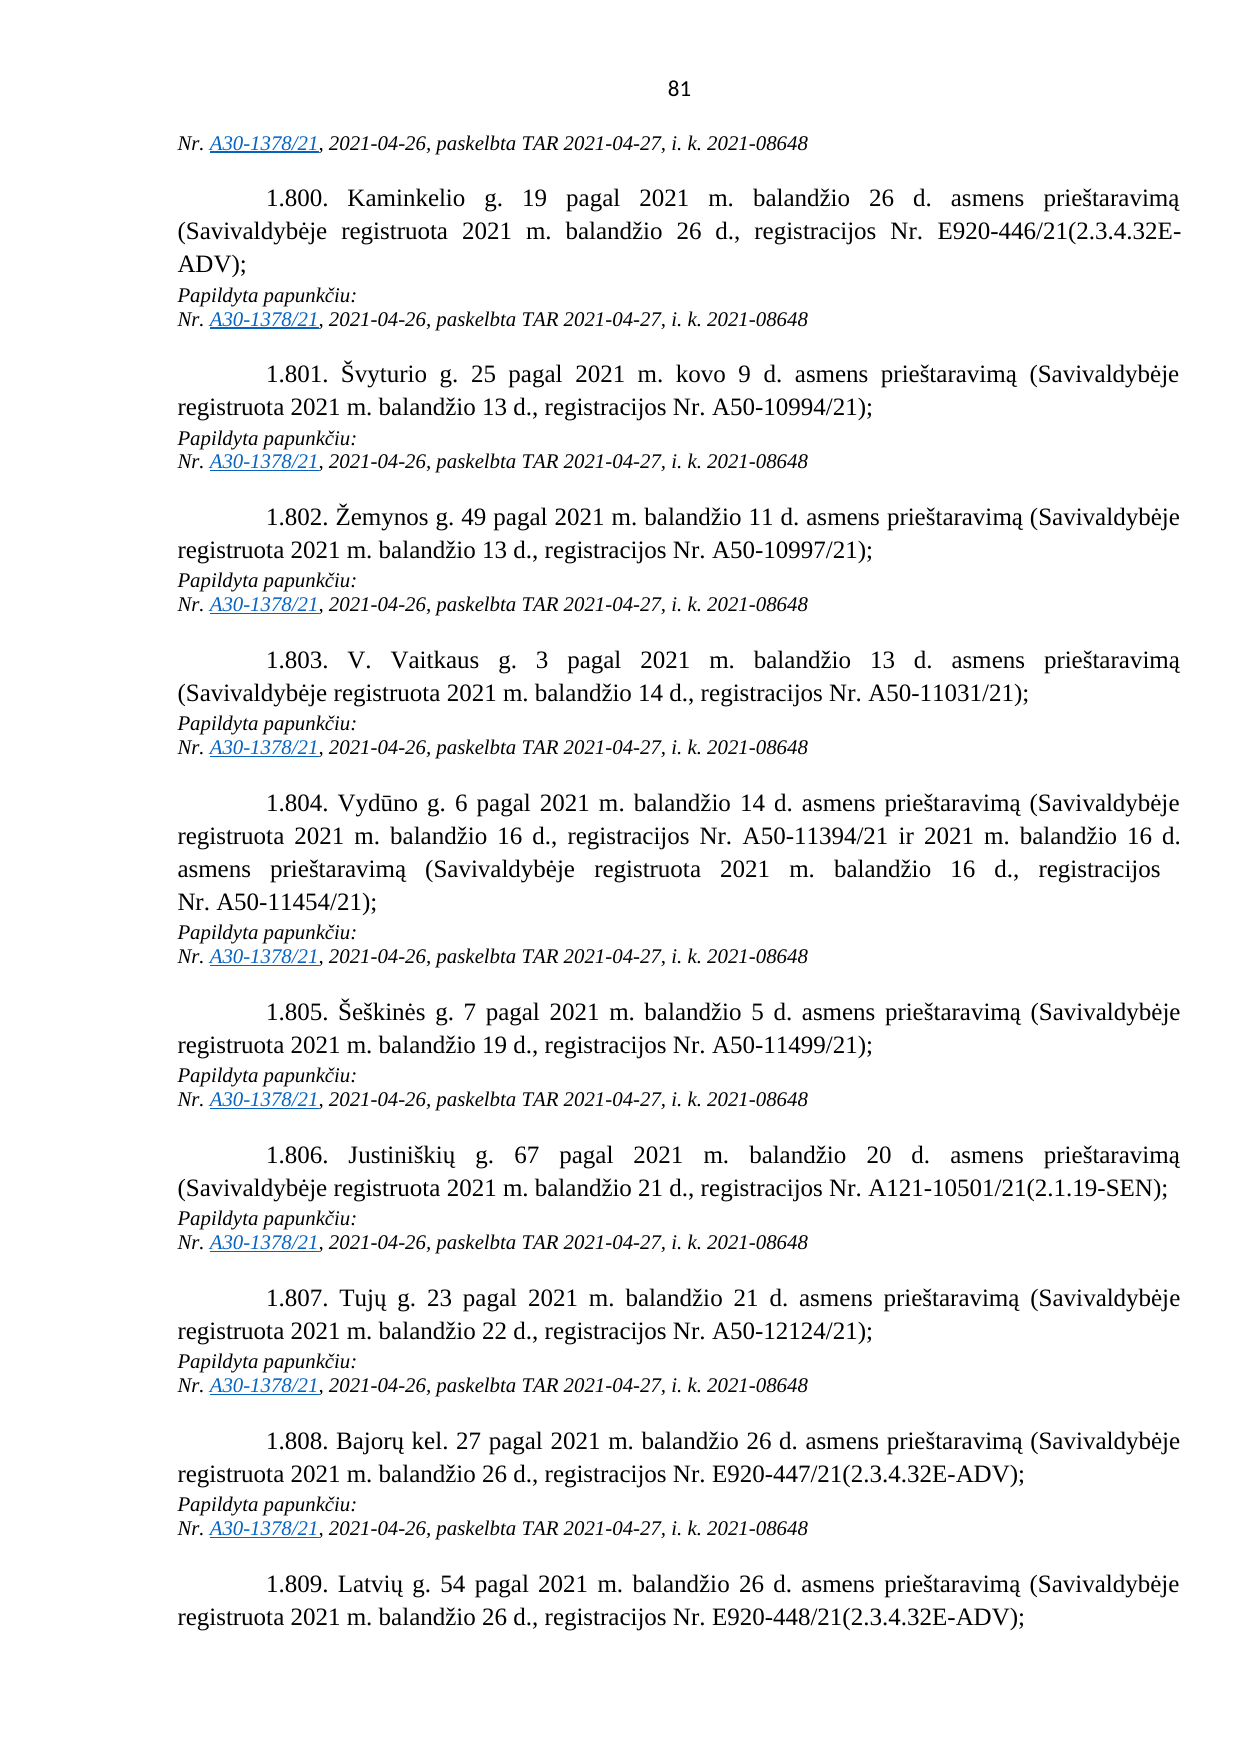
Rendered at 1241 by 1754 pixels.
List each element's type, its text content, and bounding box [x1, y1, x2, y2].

text Papildyta papunkčiu: [177, 425, 1181, 449]
text Papildyta papunkčiu: [177, 1349, 1181, 1373]
text Papildyta papunkčiu: [177, 1206, 1181, 1230]
text 1.809. Latvių g. 54 pagal 2021 m. balandžio 26 d. asmens prieštaravimą (Savivaldybėje registruota 2021 m. balandžio 26 d., registracijos Nr. E920-448/21(2.3.4.32E-ADV); [177, 1569, 1181, 1631]
text 1.805. Šeškinės g. 7 pagal 2021 m. balandžio 5 d. asmens prieštaravimą (Savivaldybėje registruota 2021 m. balandžio 19 d., registracijos Nr. A50-11499/21); [177, 997, 1181, 1059]
text Nr. A30-1378/21, 2021-04-26, paskelbta TAR 2021-04-27, i. k. 2021-08648 [177, 592, 1181, 616]
text 1.803. V. Vaitkaus g. 3 pagal 2021 m. balandžio 13 d. asmens prieštaravimą (Savivaldybėje registruota 2021 m. balandžio 14 d., registracijos Nr. A50-11031/21); [177, 645, 1181, 707]
text 1.807. Tujų g. 23 pagal 2021 m. balandžio 21 d. asmens prieštaravimą (Savivaldybėje registruota 2021 m. balandžio 22 d., registracijos Nr. A50-12124/21); [177, 1283, 1181, 1345]
text Papildyta papunkčiu: [177, 1492, 1181, 1516]
text Papildyta papunkčiu: [177, 711, 1181, 735]
text 1.804. Vydūno g. 6 pagal 2021 m. balandžio 14 d. asmens prieštaravimą (Savivaldybėje registruota 2021 m. balandžio 16 d., registracijos Nr. A50-11394/21 ir 2021 m. balandžio 16 d. asmens prieštaravimą (Savivaldybėje registruota 2021 m. balandžio 16 d., registracijos Nr. A50-11454/21); [177, 788, 1181, 916]
text 1.808. Bajorų kel. 27 pagal 2021 m. balandžio 26 d. asmens prieštaravimą (Savivaldybėje registruota 2021 m. balandžio 26 d., registracijos Nr. E920-447/21(2.3.4.32E-ADV); [177, 1426, 1181, 1488]
text Papildyta papunkčiu: [177, 282, 1181, 307]
text Nr. A30-1378/21, 2021-04-26, paskelbta TAR 2021-04-27, i. k. 2021-08648 [177, 735, 1181, 759]
text Nr. A30-1378/21, 2021-04-26, paskelbta TAR 2021-04-27, i. k. 2021-08648 [177, 449, 1181, 473]
text 1.802. Žemynos g. 49 pagal 2021 m. balandžio 11 d. asmens prieštaravimą (Savivaldybėje registruota 2021 m. balandžio 13 d., registracijos Nr. A50-10997/21); [177, 502, 1181, 564]
text Nr. A30-1378/21, 2021-04-26, paskelbta TAR 2021-04-27, i. k. 2021-08648 [177, 1230, 1181, 1254]
text Nr. A30-1378/21, 2021-04-26, paskelbta TAR 2021-04-27, i. k. 2021-08648 [177, 944, 1181, 968]
text Papildyta papunkčiu: [177, 1063, 1181, 1087]
text 1.806. Justiniškių g. 67 pagal 2021 m. balandžio 20 d. asmens prieštaravimą (Savivaldybėje registruota 2021 m. balandžio 21 d., registracijos Nr. A121-10501/21(2.1.19-SEN); [177, 1140, 1181, 1202]
text Nr. A30-1378/21, 2021-04-26, paskelbta TAR 2021-04-27, i. k. 2021-08648 [177, 1516, 1181, 1540]
text Nr. A30-1378/21, 2021-04-26, paskelbta TAR 2021-04-27, i. k. 2021-08648 [177, 1373, 1181, 1397]
text 1.800. Kaminkelio g. 19 pagal 2021 m. balandžio 26 d. asmens prieštaravimą (Savivaldybėje registruota 2021 m. balandžio 26 d., registracijos Nr. E920-446/21(2.3.4.32E-ADV); [177, 183, 1181, 278]
text Nr. A30-1378/21, 2021-04-26, paskelbta TAR 2021-04-27, i. k. 2021-08648 [177, 131, 1181, 155]
text Papildyta papunkčiu: [177, 568, 1181, 592]
text Nr. A30-1378/21, 2021-04-26, paskelbta TAR 2021-04-27, i. k. 2021-08648 [177, 307, 1181, 331]
text Nr. A30-1378/21, 2021-04-26, paskelbta TAR 2021-04-27, i. k. 2021-08648 [177, 1087, 1181, 1111]
text Papildyta papunkčiu: [177, 920, 1181, 944]
text 1.801. Švyturio g. 25 pagal 2021 m. kovo 9 d. asmens prieštaravimą (Savivaldybėje registruota 2021 m. balandžio 13 d., registracijos Nr. A50-10994/21); [177, 359, 1181, 421]
